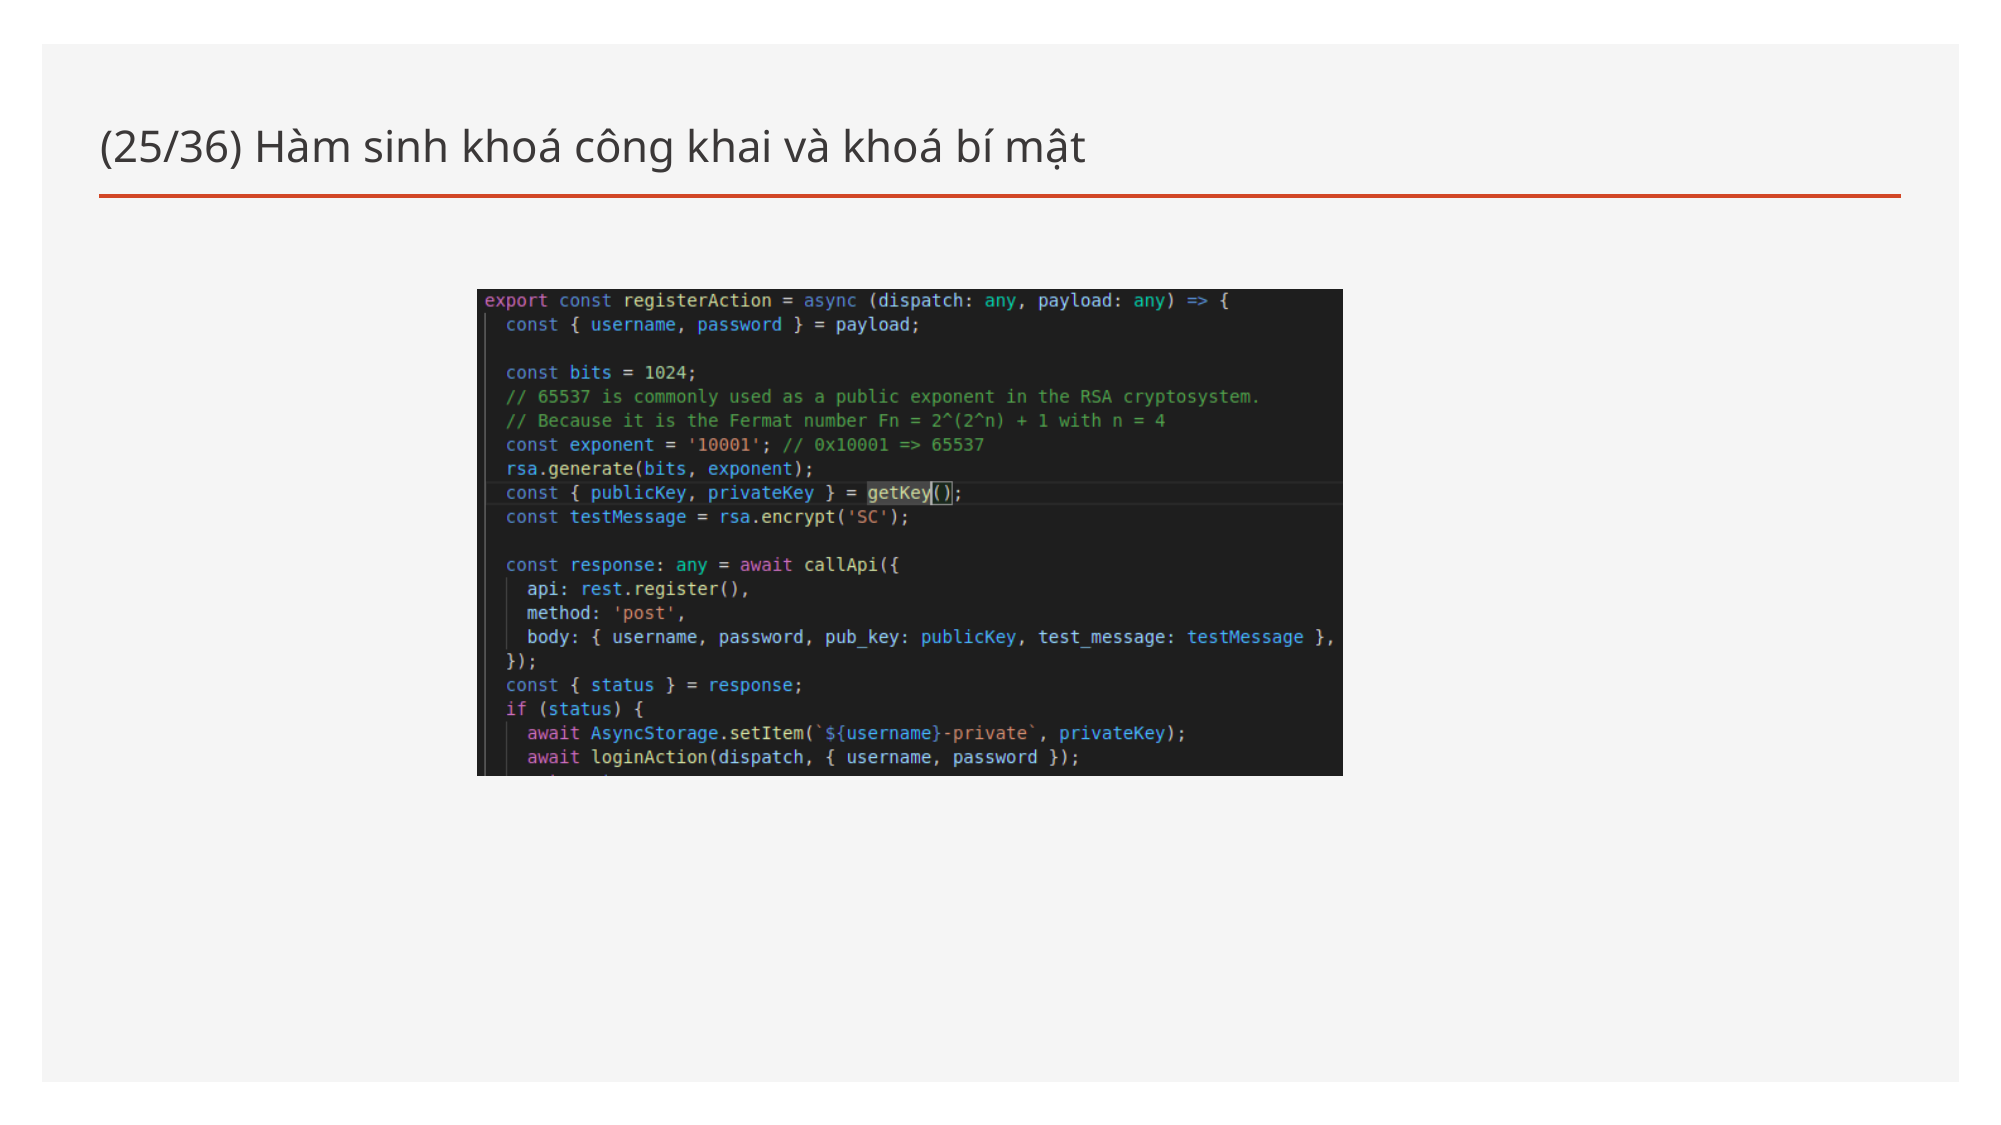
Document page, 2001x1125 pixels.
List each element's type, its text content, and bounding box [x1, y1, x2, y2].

title (25/36) Hàm sinh khoá công khai và khoá bí mật [85, 73, 1214, 179]
picture [477, 289, 1343, 776]
